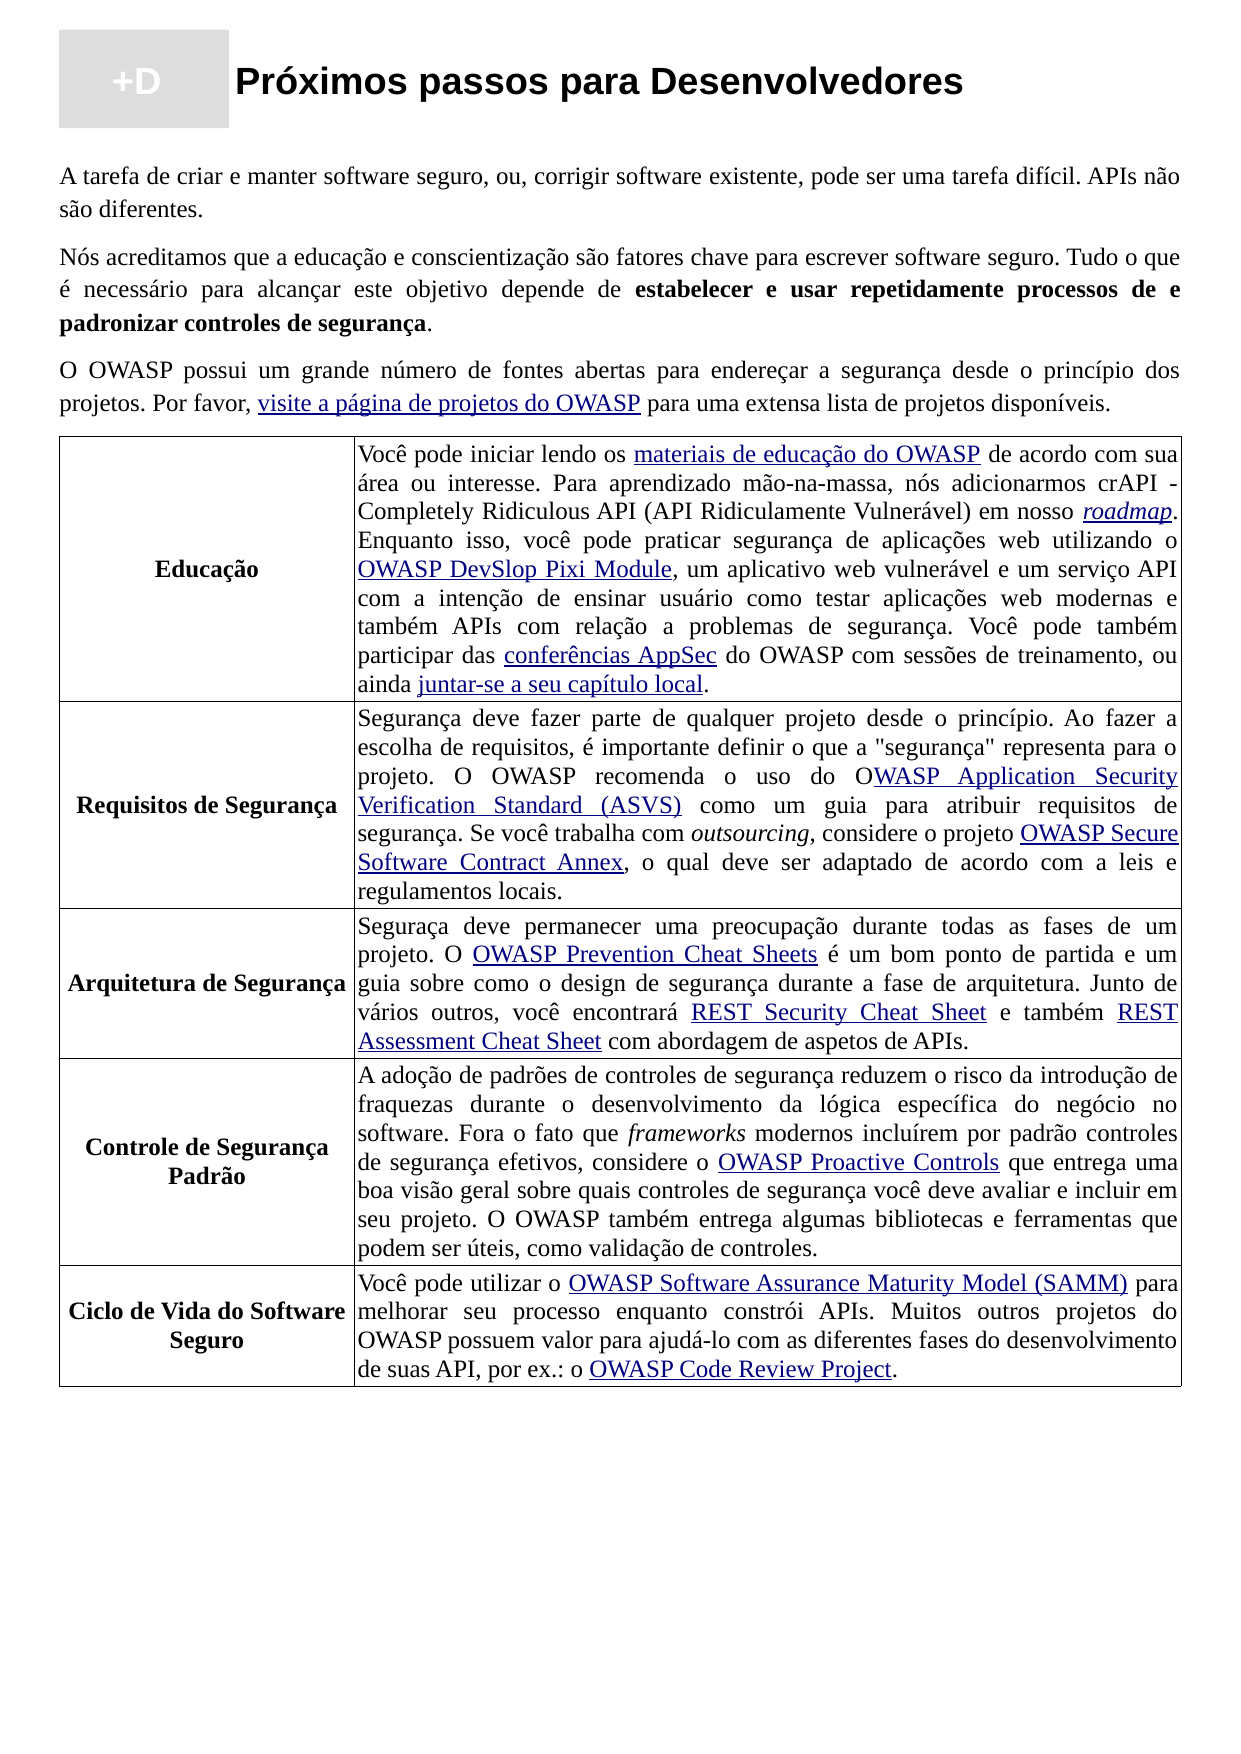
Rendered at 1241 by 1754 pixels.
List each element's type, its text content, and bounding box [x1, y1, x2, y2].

table_cell Você pode utilizar o OWASP Software Assurance Maturity Model (SAMM) para melhorar seu processo enquanto constrói APIs. Muitos outros projetos do OWASP possuem valor para ajudá-lo com as diferentes fases do desenvolvimento de suas API, por ex.: o OWASP Code Review Project. [355, 1266, 1181, 1386]
text Nós acreditamos que a educação e conscientização são fatores chave para escrever software seguro. Tudo o que é necessário para alcançar este objetivo depende de estabelecer e usar repetidamente processos de e padronizar controles de segurança. [59, 242, 1181, 336]
table_cell Requisitos de Segurança [60, 702, 354, 908]
table_header Você pode iniciar lendo os materiais de educação do OWASP de acordo com sua área ou interesse. Para aprendizado mão-na-massa, nós adicionarmos crAPI - Completely Ridiculous API (API Ridiculamente Vulnerável) em nosso roadmap. Enquanto isso, você pode praticar segurança de aplicações web utilizando o OWASP DevSlop Pixi Module, um aplicativo web vulnerável e um serviço API com a intenção de ensinar usuário como testar aplicações web modernas e também APIs com relação a problemas de segurança. Você pode também participar das conferências AppSec do OWASP com sessões de treinamento, ou ainda juntar-se a seu capítulo local. [355, 437, 1181, 701]
table_cell A adoção de padrões de controles de segurança reduzem o risco da introdução de fraquezas durante o desenvolvimento da lógica específica do negócio no software. Fora o fato que frameworks modernos incluírem por padrão controles de segurança efetivos, considere o OWASP Proactive Controls que entrega uma boa visão geral sobre quais controles de segurança você deve avaliar e incluir em seu projeto. O OWASP também entrega algumas bibliotecas e ferramentas que podem ser úteis, como validação de controles. [355, 1059, 1181, 1264]
text O OWASP possui um grande número de fontes abertas para endereçar a segurança desde o princípio dos projetos. Por favor, visite a página de projetos do OWASP para uma extensa lista de projetos disponíveis. [59, 355, 1181, 417]
table_header Educação [60, 437, 354, 701]
table_cell Arquitetura de Segurança [60, 909, 354, 1057]
text A tarefa de criar e manter software seguro, ou, corrigir software existente, pode ser uma tarefa difícil. APIs não são diferentes. [59, 161, 1181, 223]
table_cell Segurança deve fazer parte de qualquer projeto desde o princípio. Ao fazer a escolha de requisitos, é importante definir o que a "segurança" representa para o projeto. O OWASP recomenda o uso do OWASP Application Security Verification Standard (ASVS) como um guia para atribuir requisitos de segurança. Se você trabalha com outsourcing, considere o projeto OWASP Secure Software Contract Annex, o qual deve ser adaptado de acordo com a leis e regulamentos locais. [355, 702, 1181, 908]
table_cell Seguraça deve permanecer uma preocupação durante todas as fases de um projeto. O OWASP Prevention Cheat Sheets é um bom ponto de partida e um guia sobre como o design de segurança durante a fase de arquitetura. Junto de vários outros, você encontrará REST Security Cheat Sheet e também REST Assessment Cheat Sheet com abordagem de aspetos de APIs. [355, 909, 1181, 1057]
table_cell Controle de Segurança Padrão [60, 1059, 354, 1264]
table_cell Ciclo de Vida do Software Seguro [60, 1266, 354, 1386]
